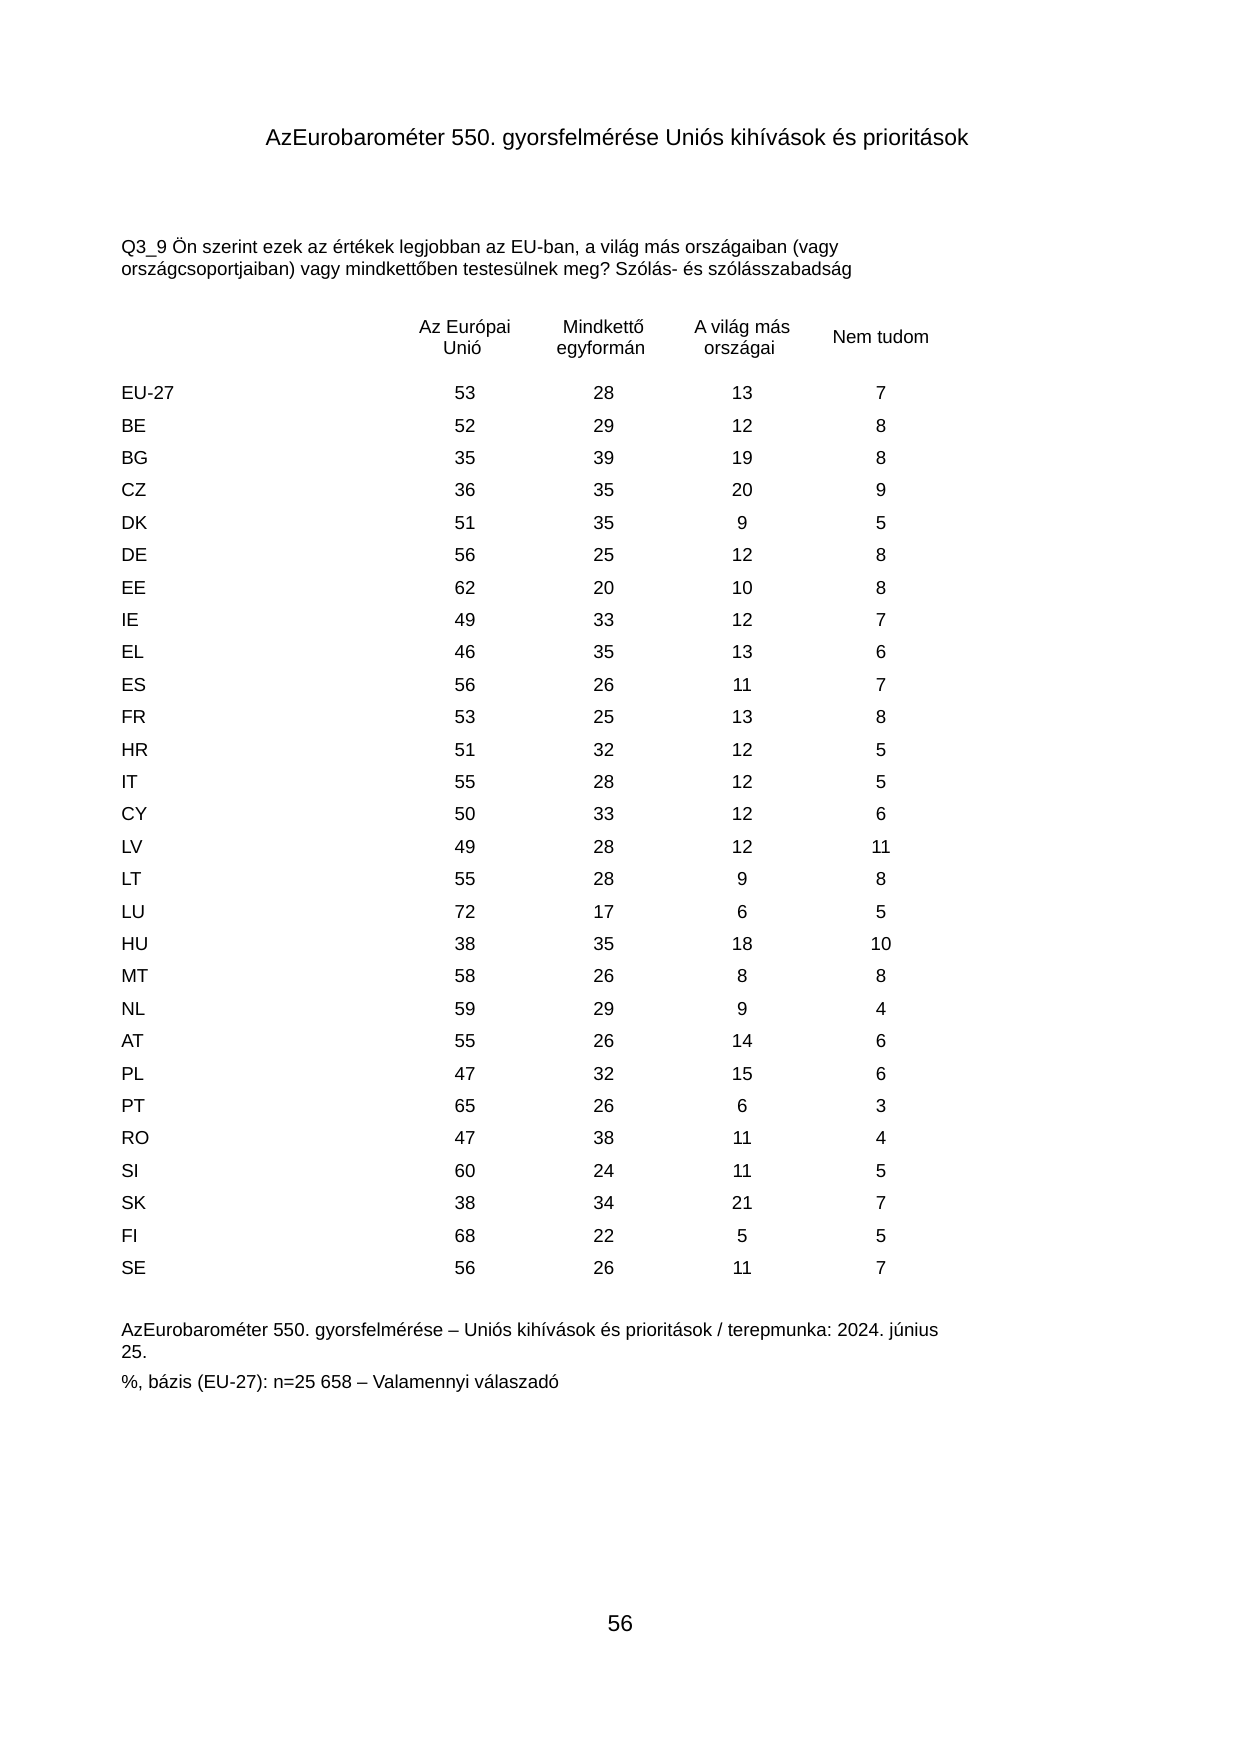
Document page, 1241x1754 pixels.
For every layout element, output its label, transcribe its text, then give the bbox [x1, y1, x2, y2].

table_cell 20 [673, 474, 811, 506]
table_cell AzEurobarométer 550. gyorsfelmérése – Uniós kihívások és prioritások / terepmunka: 2024. június 25. [118, 1316, 950, 1365]
table_cell 13 [673, 377, 811, 409]
table_cell LT [118, 863, 257, 895]
table_cell [257, 798, 395, 830]
table_cell 26 [534, 1089, 673, 1122]
table_cell 25 [534, 701, 673, 733]
table_cell 9 [673, 992, 811, 1024]
table_cell 10 [673, 571, 811, 603]
table_cell 35 [534, 636, 673, 668]
table_cell 12 [673, 733, 811, 765]
table_cell [257, 636, 395, 668]
table_cell [257, 1025, 395, 1057]
table_cell [257, 474, 395, 506]
table_cell 36 [395, 474, 534, 506]
table_cell 38 [395, 1187, 534, 1219]
table_cell EU-27 [118, 377, 257, 409]
table_cell 26 [534, 960, 673, 992]
table_cell 11 [673, 1122, 811, 1154]
table_cell 8 [811, 539, 950, 571]
table_cell LU [118, 895, 257, 927]
table_cell 5 [811, 1154, 950, 1187]
table_cell 35 [534, 928, 673, 960]
table_cell 6 [811, 1025, 950, 1057]
table_cell 32 [534, 733, 673, 765]
table_cell 13 [673, 701, 811, 733]
table_cell 25 [534, 539, 673, 571]
table_cell 5 [811, 765, 950, 798]
table_cell 46 [395, 636, 534, 668]
table_cell 7 [811, 668, 950, 701]
table_cell 18 [673, 928, 811, 960]
table_cell 29 [534, 409, 673, 441]
table_cell 6 [673, 1089, 811, 1122]
table_cell 5 [811, 733, 950, 765]
table_cell [257, 571, 395, 603]
table_cell 49 [395, 830, 534, 863]
table_cell %, bázis (EU-27): n=25 658 – Valamennyi válaszadó [118, 1365, 950, 1397]
table_cell 50 [395, 798, 534, 830]
table_cell 11 [673, 1251, 811, 1284]
table_cell 12 [673, 798, 811, 830]
table_cell 33 [534, 798, 673, 830]
table_cell [257, 1187, 395, 1219]
table_cell [395, 1284, 534, 1316]
table_cell 33 [534, 604, 673, 636]
table_cell 9 [673, 506, 811, 539]
table_cell 53 [395, 377, 534, 409]
table_cell AT [118, 1025, 257, 1057]
table_cell [257, 895, 395, 927]
table_cell 11 [673, 668, 811, 701]
table_cell PL [118, 1057, 257, 1089]
table_cell 6 [811, 636, 950, 668]
table_cell 5 [673, 1219, 811, 1251]
table_cell 7 [811, 1187, 950, 1219]
table_cell 3 [811, 1089, 950, 1122]
table_cell 7 [811, 604, 950, 636]
table_cell CY [118, 798, 257, 830]
table_cell 60 [395, 1154, 534, 1187]
table_cell 28 [534, 830, 673, 863]
table_cell SE [118, 1251, 257, 1284]
table_cell [811, 1284, 950, 1316]
table_cell 51 [395, 506, 534, 539]
table_cell 17 [534, 895, 673, 927]
table_cell 72 [395, 895, 534, 927]
table_cell DK [118, 506, 257, 539]
table_cell 35 [534, 474, 673, 506]
table_cell 55 [395, 863, 534, 895]
table_cell 49 [395, 604, 534, 636]
table_cell 59 [395, 992, 534, 1024]
table_cell 58 [395, 960, 534, 992]
table_cell 35 [534, 506, 673, 539]
table_cell 8 [811, 571, 950, 603]
table_cell [257, 539, 395, 571]
table_cell 32 [534, 1057, 673, 1089]
table_cell EL [118, 636, 257, 668]
table_cell 28 [534, 377, 673, 409]
table_cell 65 [395, 1089, 534, 1122]
table_cell [257, 733, 395, 765]
table_cell [257, 668, 395, 701]
table_cell RO [118, 1122, 257, 1154]
table_cell [257, 765, 395, 798]
table_cell 55 [395, 1025, 534, 1057]
table_cell 12 [673, 830, 811, 863]
table_cell [257, 1219, 395, 1251]
table_cell 21 [673, 1187, 811, 1219]
table_cell EE [118, 571, 257, 603]
table_cell [257, 441, 395, 474]
table_cell IT [118, 765, 257, 798]
table_cell 19 [673, 441, 811, 474]
table_cell [257, 377, 395, 409]
table_cell [257, 1057, 395, 1089]
table_cell FI [118, 1219, 257, 1251]
table_cell 34 [534, 1187, 673, 1219]
table_cell [118, 1284, 257, 1316]
table_cell 28 [534, 765, 673, 798]
table_cell 22 [534, 1219, 673, 1251]
table_cell 8 [811, 960, 950, 992]
table_cell SI [118, 1154, 257, 1187]
table_cell [257, 863, 395, 895]
table_cell [257, 1089, 395, 1122]
table_cell 38 [534, 1122, 673, 1154]
table_cell 62 [395, 571, 534, 603]
table_cell 47 [395, 1122, 534, 1154]
table_cell 12 [673, 539, 811, 571]
table_cell MT [118, 960, 257, 992]
table_cell 8 [811, 409, 950, 441]
table_cell 29 [534, 992, 673, 1024]
table_cell 26 [534, 1025, 673, 1057]
table_cell 10 [811, 928, 950, 960]
table_cell IE [118, 604, 257, 636]
table_cell 5 [811, 506, 950, 539]
table_cell FR [118, 701, 257, 733]
table_cell 5 [811, 895, 950, 927]
table_cell 47 [395, 1057, 534, 1089]
table_cell [118, 298, 257, 377]
table_header Q3_9 Ön szerint ezek az értékek legjobban az EU-ban, a világ más országaiban (vagy országcsoportjaiban) vagy mindkettőben testesülnek meg? Szólás- és szólásszabadság [118, 218, 950, 297]
table_cell Mindkettő egyformán [534, 298, 673, 377]
table_cell 56 [395, 539, 534, 571]
table_cell 6 [811, 798, 950, 830]
table_cell 24 [534, 1154, 673, 1187]
table_cell 9 [673, 863, 811, 895]
table_cell 51 [395, 733, 534, 765]
table_cell BE [118, 409, 257, 441]
table_cell ES [118, 668, 257, 701]
table_cell Nem tudom [811, 298, 950, 377]
table_cell 8 [811, 441, 950, 474]
table_cell 6 [811, 1057, 950, 1089]
table_cell 6 [673, 895, 811, 927]
table_cell 52 [395, 409, 534, 441]
table_cell Az Európai Unió [395, 298, 534, 377]
table_cell CZ [118, 474, 257, 506]
table_cell 56 [395, 1251, 534, 1284]
table_cell [257, 830, 395, 863]
table_cell 39 [534, 441, 673, 474]
table_cell BG [118, 441, 257, 474]
table_cell [257, 604, 395, 636]
table_cell 55 [395, 765, 534, 798]
table_cell 15 [673, 1057, 811, 1089]
table_cell NL [118, 992, 257, 1024]
table_cell 68 [395, 1219, 534, 1251]
table_cell 28 [534, 863, 673, 895]
table_cell 5 [811, 1219, 950, 1251]
table_cell 4 [811, 1122, 950, 1154]
table_cell 9 [811, 474, 950, 506]
table_cell 38 [395, 928, 534, 960]
table_cell DE [118, 539, 257, 571]
table_cell [534, 1284, 673, 1316]
table_cell 20 [534, 571, 673, 603]
table_cell 8 [811, 863, 950, 895]
table_cell [257, 1154, 395, 1187]
table_cell [257, 409, 395, 441]
table_cell 12 [673, 604, 811, 636]
table_cell 8 [673, 960, 811, 992]
table_cell LV [118, 830, 257, 863]
table_cell [673, 1284, 811, 1316]
table_cell SK [118, 1187, 257, 1219]
table_cell [257, 1122, 395, 1154]
table_cell A világ más országai [673, 298, 811, 377]
table_cell [257, 992, 395, 1024]
table_cell [257, 701, 395, 733]
table_cell 12 [673, 765, 811, 798]
table_cell 4 [811, 992, 950, 1024]
table_cell 11 [673, 1154, 811, 1187]
table_cell 7 [811, 1251, 950, 1284]
table_cell [257, 1251, 395, 1284]
table_cell PT [118, 1089, 257, 1122]
table_cell 8 [811, 701, 950, 733]
table_cell [257, 506, 395, 539]
table_cell [257, 928, 395, 960]
table_cell 56 [395, 668, 534, 701]
table_cell HR [118, 733, 257, 765]
table_cell 11 [811, 830, 950, 863]
table_cell 26 [534, 1251, 673, 1284]
table_cell 14 [673, 1025, 811, 1057]
table_cell [257, 298, 395, 377]
table_cell 35 [395, 441, 534, 474]
table_cell [257, 1284, 395, 1316]
table_cell 26 [534, 668, 673, 701]
table_cell 12 [673, 409, 811, 441]
table_cell 53 [395, 701, 534, 733]
table_cell [257, 960, 395, 992]
table_cell HU [118, 928, 257, 960]
table_cell 7 [811, 377, 950, 409]
table_cell 13 [673, 636, 811, 668]
